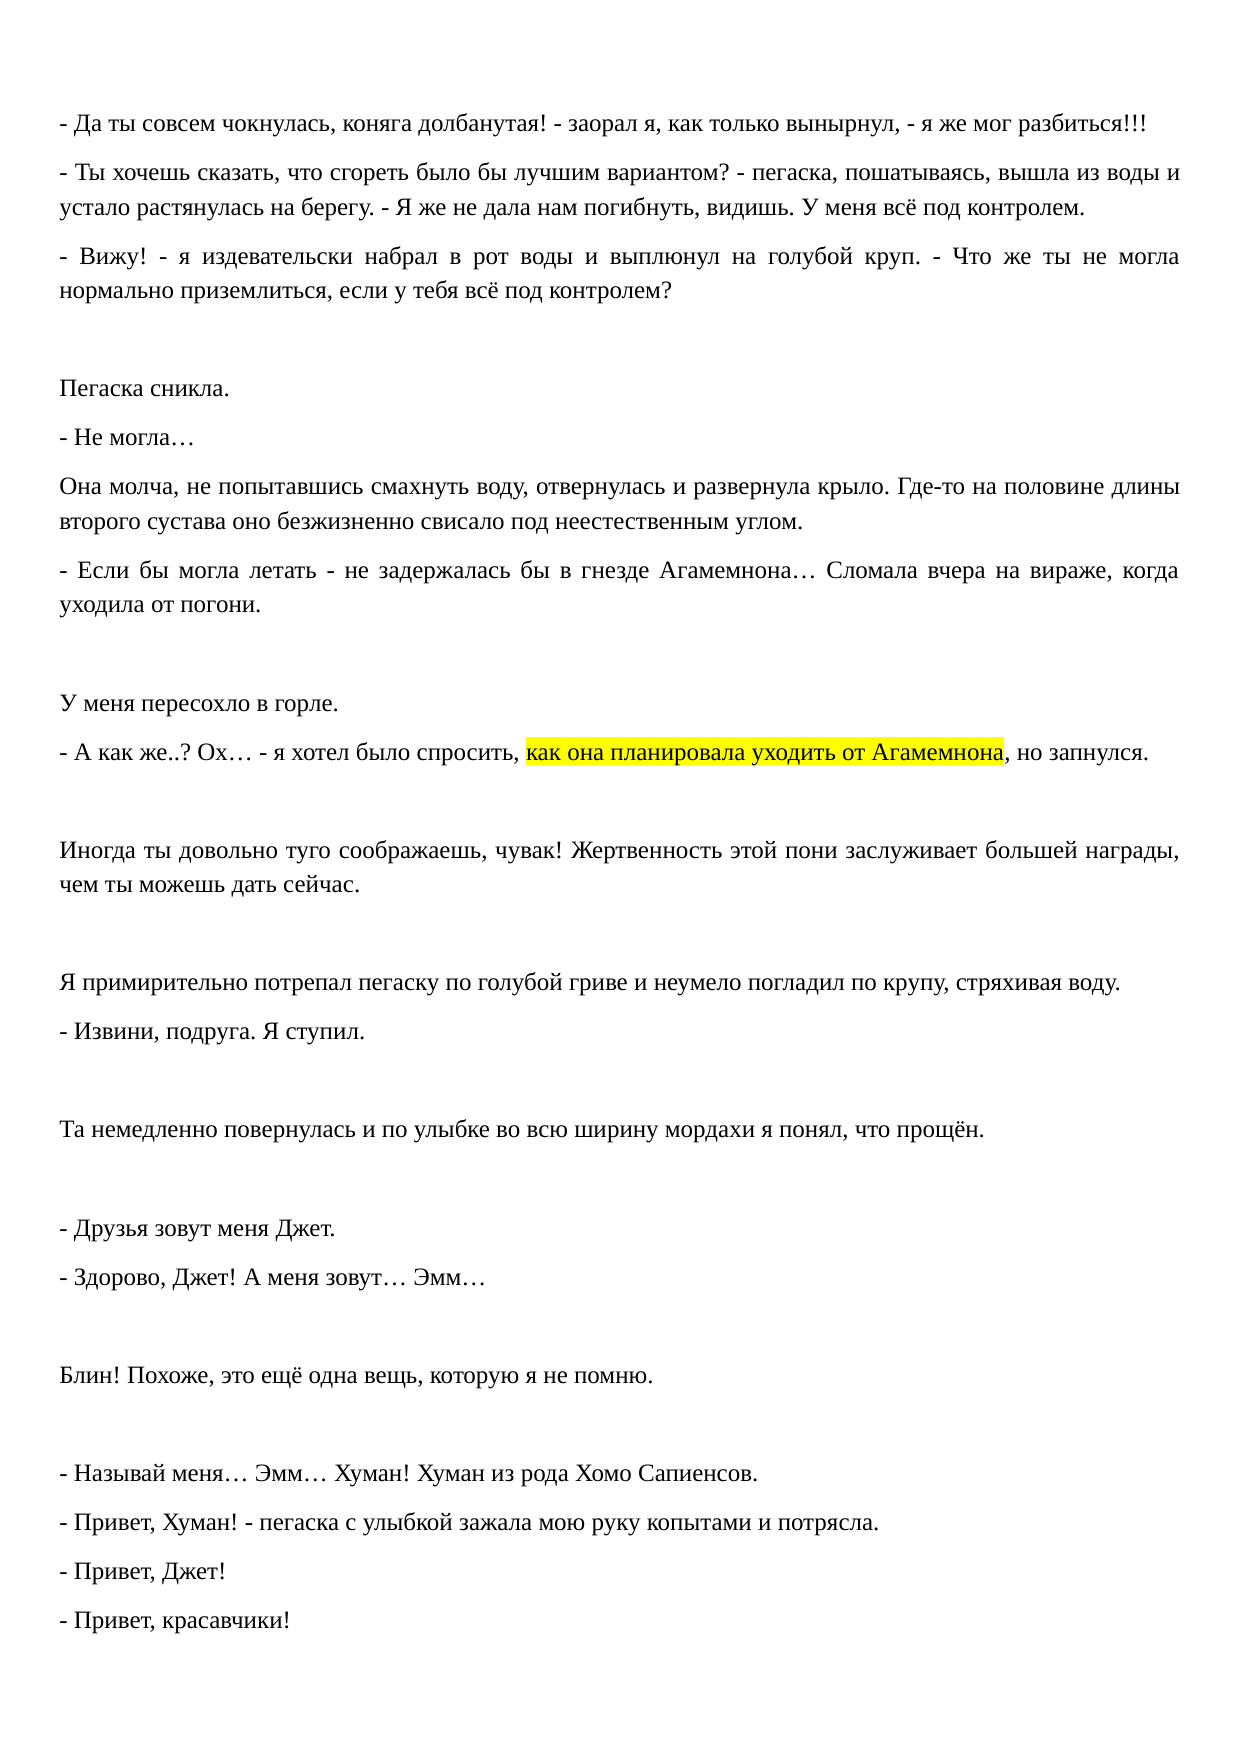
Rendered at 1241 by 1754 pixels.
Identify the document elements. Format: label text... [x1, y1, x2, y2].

text - Здорово, Джет! А меня зовут… Эмм… [59, 1262, 1181, 1291]
text Я примирительно потрепал пегаску по голубой гриве и неумело погладил по крупу, стряхивая воду. [59, 967, 1181, 996]
text - Друзья зовут меня Джет. [59, 1213, 1181, 1241]
text - А как же..? Ох… - я хотел было спросить, как она планировала уходить от Агамемнона, но запнулся. [59, 737, 1181, 765]
text - Да ты совсем чокнулась, коняга долбанутая! - заорал я, как только вынырнул, - я же мог разбиться!!! [59, 108, 1181, 137]
text - Вижу! - я издевательски набрал в рот воды и выплюнул на голубой круп. - Что же ты не могла нормально приземлиться, если у тебя всё под контролем? [59, 241, 1181, 304]
text У меня пересохло в горле. [59, 688, 1181, 716]
text - Не могла… [59, 422, 1181, 451]
text Иногда ты довольно туго соображаешь, чувак! Жертвенность этой пони заслуживает большей награды, чем ты можешь дать сейчас. [59, 835, 1181, 898]
text - Называй меня… Эмм… Хуман! Хуман из рода Хомо Сапиенсов. [59, 1458, 1181, 1487]
text - Если бы могла летать - не задержалась бы в гнезде Агамемнона… Сломала вчера на вираже, когда уходила от погони. [59, 555, 1181, 618]
text - Привет, Хуман! - пегаска с улыбкой зажала мою руку копытами и потрясла. [59, 1507, 1181, 1536]
text - Ты хочешь сказать, что сгореть было бы лучшим вариантом? - пегаска, пошатываясь, вышла из воды и устало растянулась на берегу. - Я же не дала нам погибнуть, видишь. У меня всё под контролем. [59, 157, 1181, 220]
text - Извини, подруга. Я ступил. [59, 1016, 1181, 1045]
text Пегаска сникла. [59, 373, 1181, 402]
text Та немедленно повернулась и по улыбке во всю ширину мордахи я понял, что прощён. [59, 1114, 1181, 1143]
text - Привет, красавчики! [59, 1605, 1181, 1634]
text Она молча, не попытавшись смахнуть воду, отвернулась и развернула крыло. Где-то на половине длины второго сустава оно безжизненно свисало под неестественным углом. [59, 471, 1181, 535]
text - Привет, Джет! [59, 1556, 1181, 1585]
text Блин! Похоже, это ещё одна вещь, которую я не помню. [59, 1360, 1181, 1389]
